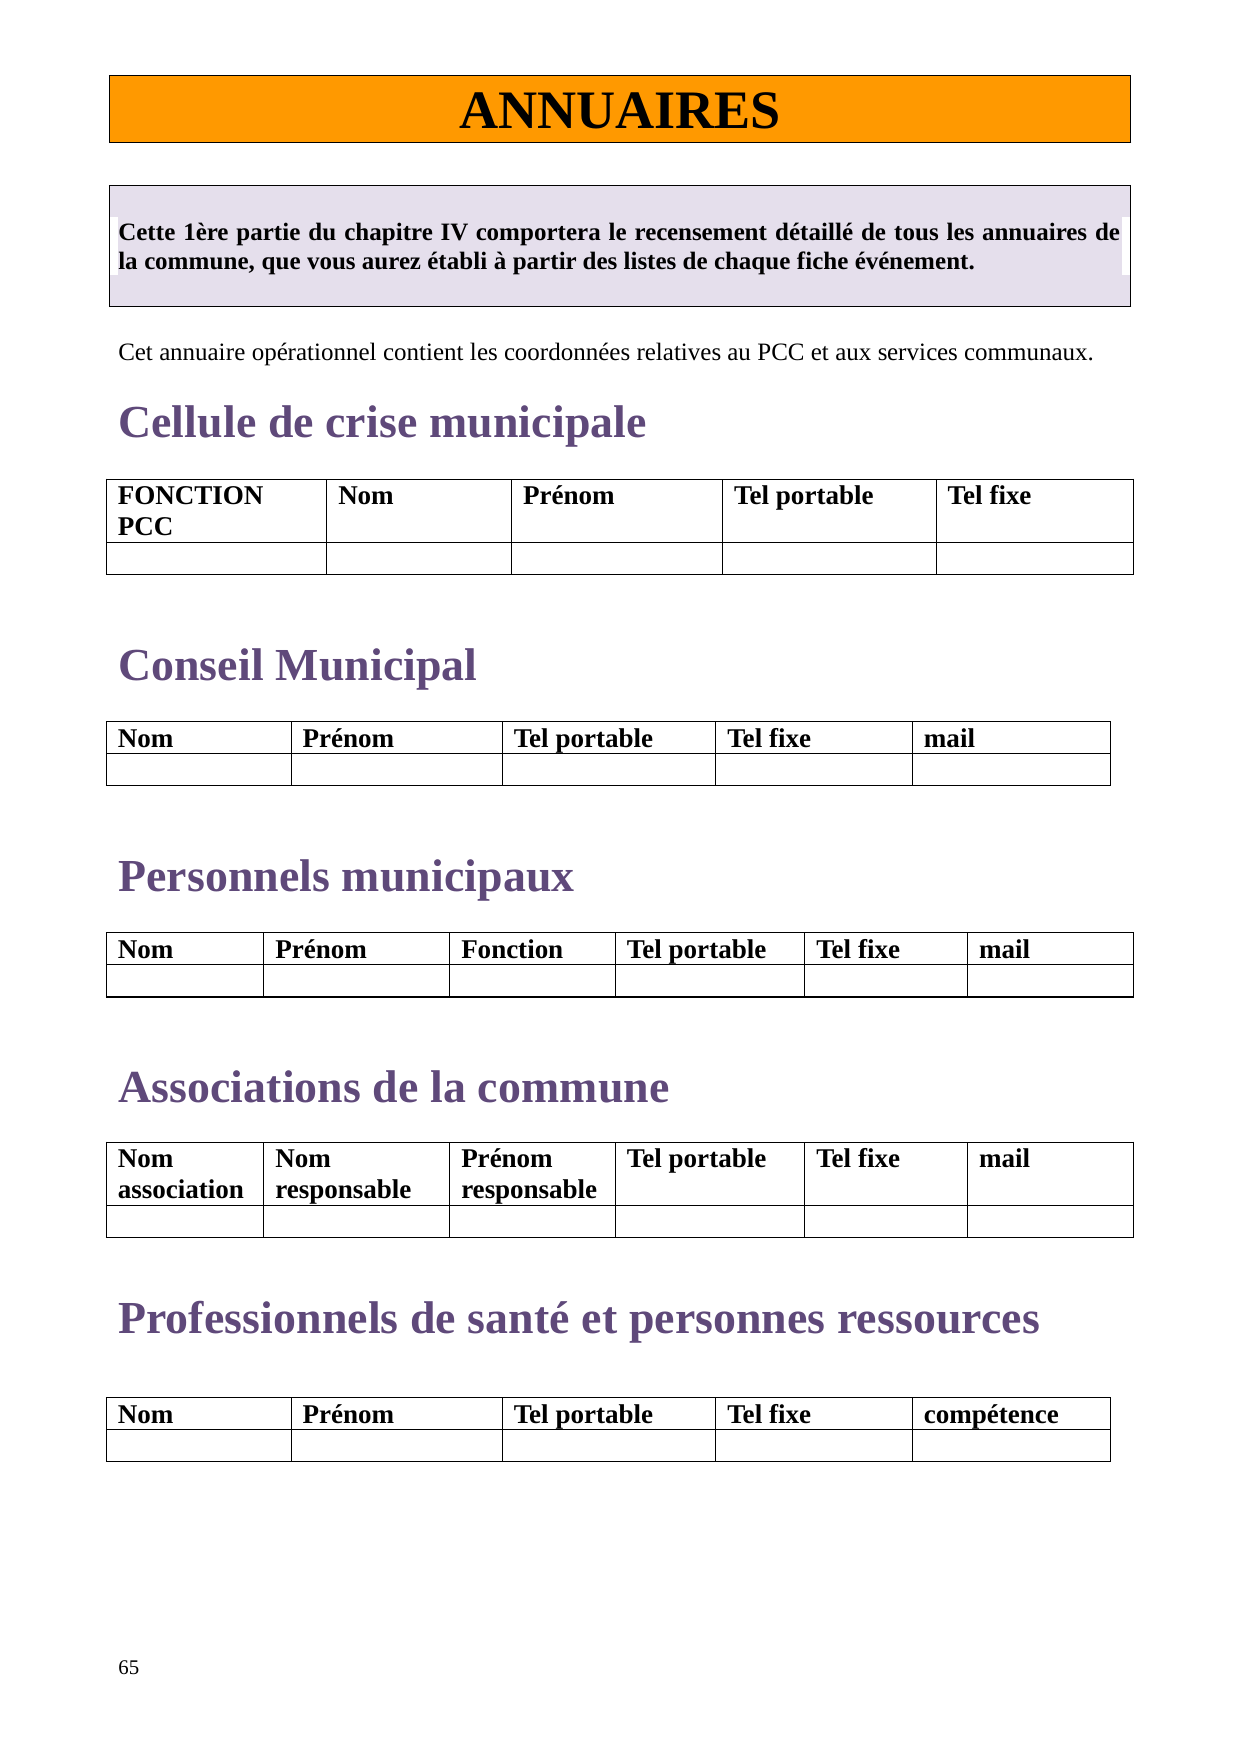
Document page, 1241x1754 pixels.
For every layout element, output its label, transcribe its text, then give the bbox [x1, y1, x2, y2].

subtitle Conseil Municipal [118, 637, 1122, 690]
table_cell [107, 754, 291, 785]
text Cette 1ère partie du chapitre IV comportera le recensement détaillé de tous les annuaires de la commune, que vous aurez établi à partir des listes de chaque fiche événement. [118, 217, 1122, 272]
table_header compétence [913, 1398, 1110, 1429]
text Cet annuaire opérationnel contient les coordonnées relatives au PCC et aux services communaux. [118, 336, 1122, 365]
table_cell [107, 965, 263, 996]
table_header Nom [107, 933, 263, 964]
table_header Tel portable [723, 480, 936, 542]
table_header Tel fixe [805, 933, 967, 964]
table_cell [913, 1430, 1110, 1461]
table_header Nom [327, 480, 511, 542]
table_cell [723, 543, 936, 574]
table_cell [292, 754, 502, 785]
table_cell [716, 1430, 912, 1461]
table_cell [264, 1206, 449, 1237]
subtitle Professionnels de santé et personnes ressources [118, 1291, 1122, 1344]
table_cell [450, 965, 615, 996]
table_cell [805, 965, 967, 996]
table_header Tel portable [616, 933, 804, 964]
table_cell [937, 543, 1133, 574]
table_cell [107, 543, 326, 574]
table_header FONCTION PCC [107, 480, 326, 542]
table_cell [107, 1206, 263, 1237]
table_header mail [968, 933, 1133, 964]
subtitle ANNUAIRES [110, 76, 1130, 142]
table_cell [968, 965, 1133, 996]
table_header Tel portable [616, 1143, 804, 1205]
table_header Tel fixe [937, 480, 1133, 542]
table_cell [292, 1430, 502, 1461]
table_cell [503, 754, 715, 785]
table_cell [805, 1206, 967, 1237]
table_cell [716, 754, 912, 785]
table_header mail [913, 722, 1110, 753]
table_header Nom responsable [264, 1143, 449, 1205]
table_cell [968, 1206, 1133, 1237]
table_cell [107, 1430, 291, 1461]
table_header Tel portable [503, 1398, 715, 1429]
table_header Prénom [292, 1398, 502, 1429]
table_cell [450, 1206, 615, 1237]
table_cell [913, 754, 1110, 785]
table_cell [327, 543, 511, 574]
table_cell [503, 1430, 715, 1461]
subtitle Personnels municipaux [118, 848, 1122, 901]
table_header Prénom [264, 933, 449, 964]
subtitle Cellule de crise municipale [118, 394, 1122, 447]
subtitle Associations de la commune [118, 1059, 1122, 1113]
table_header Nom association [107, 1143, 263, 1205]
table_header Nom [107, 1398, 291, 1429]
table_cell [616, 965, 804, 996]
table_header Prénom responsable [450, 1143, 615, 1205]
table_header Tel fixe [716, 1398, 912, 1429]
table_header Prénom [292, 722, 502, 753]
table_cell [512, 543, 722, 574]
table_header mail [968, 1143, 1133, 1205]
table_header Prénom [512, 480, 722, 542]
table_header Tel fixe [716, 722, 912, 753]
table_header Nom [107, 722, 291, 753]
table_header Fonction [450, 933, 615, 964]
table_header Tel portable [503, 722, 715, 753]
table_cell [616, 1206, 804, 1237]
table_cell [264, 965, 449, 996]
table_header Tel fixe [805, 1143, 967, 1205]
